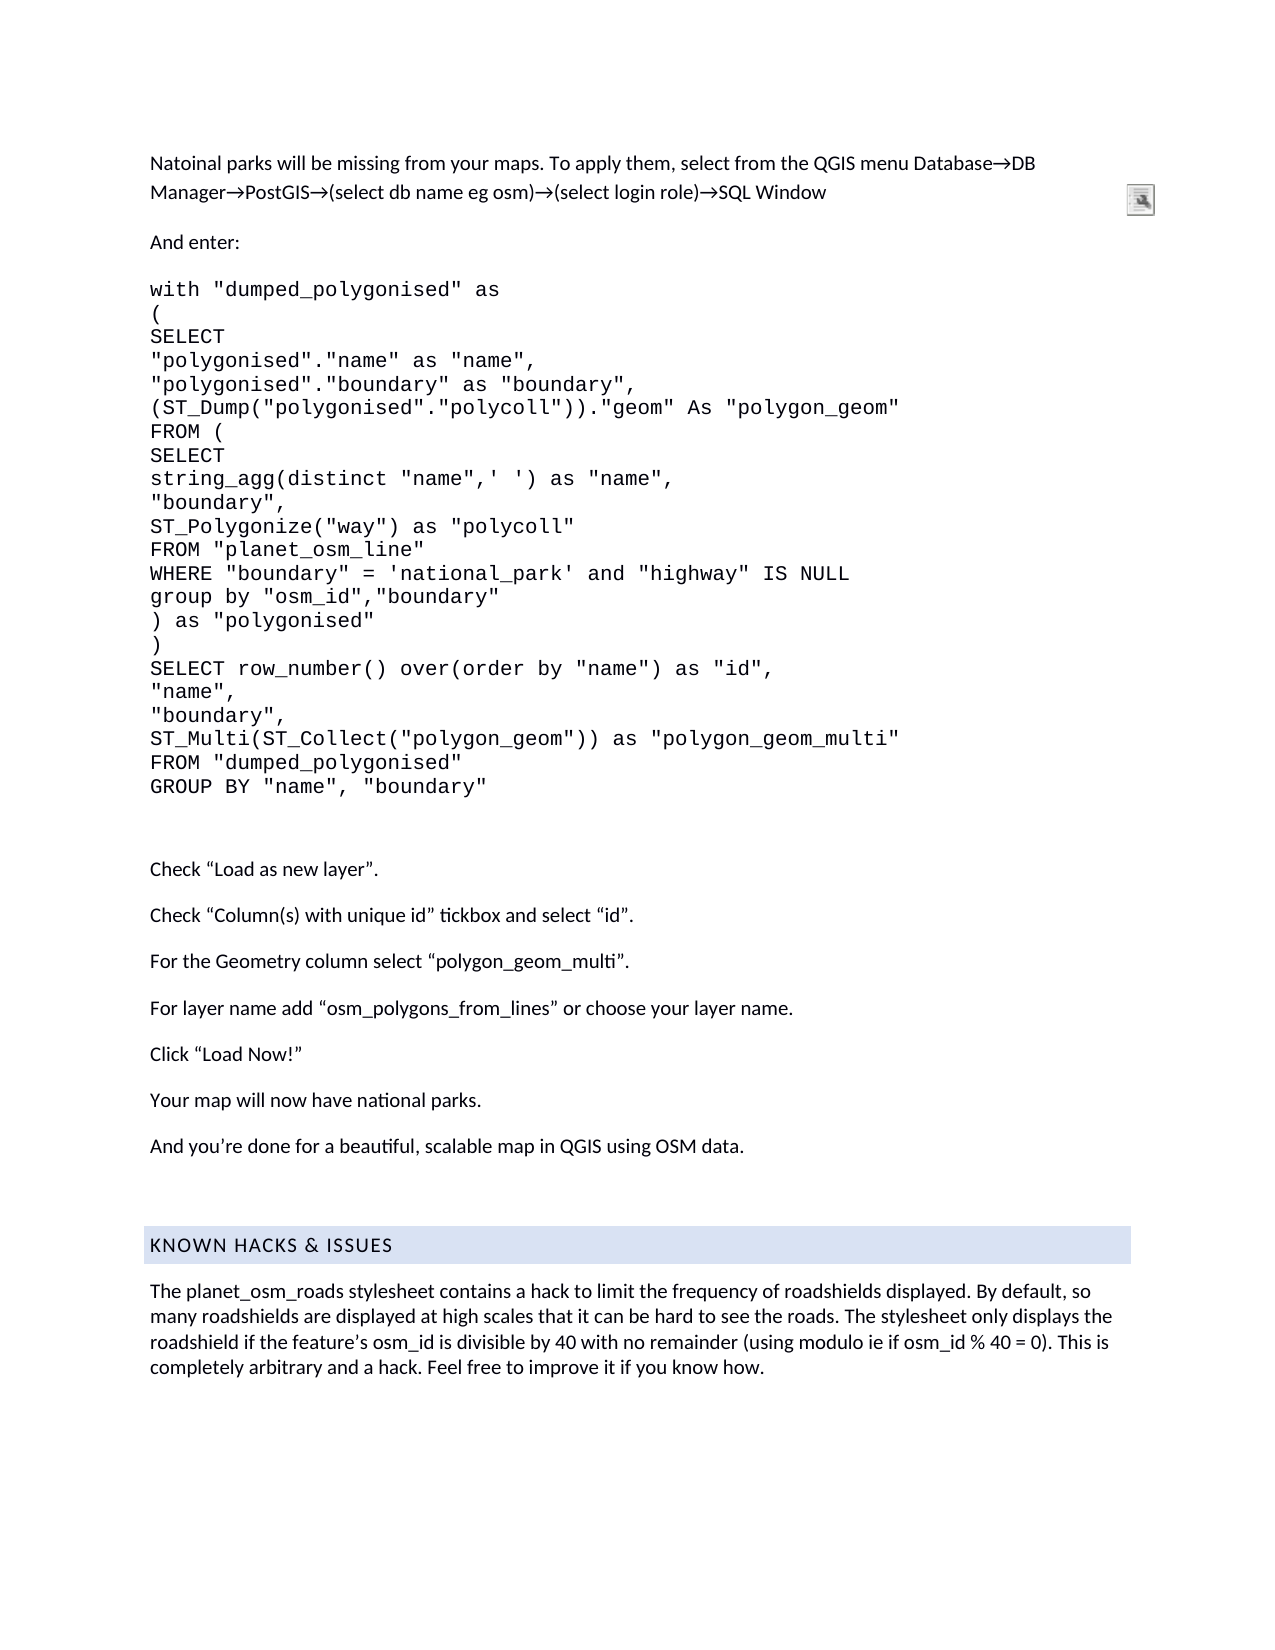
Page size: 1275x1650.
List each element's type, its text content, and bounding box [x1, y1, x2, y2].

text ) [150, 634, 1125, 657]
text with "dumped_polygonised" as [150, 279, 1125, 303]
text SELECT [150, 445, 1125, 468]
text ST_Multi(ST_Collect("polygon_geom")) as "polygon_geom_multi" [150, 728, 1125, 752]
text FROM "dumped_polygonised" [150, 752, 1125, 776]
subtitle KNOWN HACKS & ISSUES [150, 1232, 1125, 1258]
text And you’re done for a beautiful, scalable map in QGIS using OSM data. [150, 1133, 1125, 1159]
text FROM ( [150, 421, 1125, 445]
text SELECT row_number() over(order by "name") as "id", [150, 657, 1125, 681]
text ) as "polygonised" [150, 610, 1125, 634]
text SELECT [150, 326, 1125, 350]
text Your map will now have national parks. [150, 1087, 1125, 1113]
text Check “Load as new layer”. [150, 856, 1125, 881]
text For the Geometry column select “polygon_geom_multi”. [150, 948, 1125, 974]
text ( [150, 303, 1125, 326]
text string_agg(distinct "name",' ') as "name", [150, 468, 1125, 492]
text "polygonised"."boundary" as "boundary", [150, 374, 1125, 397]
text ST_Polygonize("way") as "polycoll" [150, 516, 1125, 539]
text For layer name add “osm_polygons_from_lines” or choose your layer name. [150, 995, 1125, 1020]
text "name", [150, 681, 1125, 705]
text group by "osm_id","boundary" [150, 587, 1125, 610]
text "polygonised"."name" as "name", [150, 350, 1125, 374]
text The planet_osm_roads stylesheet contains a hack to limit the frequency of roadshields displayed. By default, so many roadshields are displayed at high scales that it can be hard to see the roads. The stylesheet only displays the roadshield if the feature’s osm_id is divisible by 40 with no remainder (using modulo ie if osm_id % 40 = 0). This is completely arbitrary and a hack. Feel free to improve it if you know how. [150, 1278, 1125, 1380]
text "boundary", [150, 492, 1125, 516]
text And enter: [150, 229, 1125, 254]
picture [1126, 184, 1155, 216]
text WHERE "boundary" = 'national_park' and "highway" IS NULL [150, 563, 1125, 587]
text GROUP BY "name", "boundary" [150, 776, 1125, 799]
text "boundary", [150, 705, 1125, 728]
text Check “Column(s) with unique id” tickbox and select “id”. [150, 902, 1125, 928]
text Click “Load Now!” [150, 1041, 1125, 1066]
text (ST_Dump("polygonised"."polycoll"))."geom" As "polygon_geom" [150, 397, 1125, 421]
text Natoinal parks will be missing from your maps. To apply them, select from the QGIS menu Database→DB Manager→PostGIS→(select db name eg osm)→(select login role)→SQL Window [150, 150, 1125, 204]
text FROM "planet_osm_line" [150, 539, 1125, 563]
